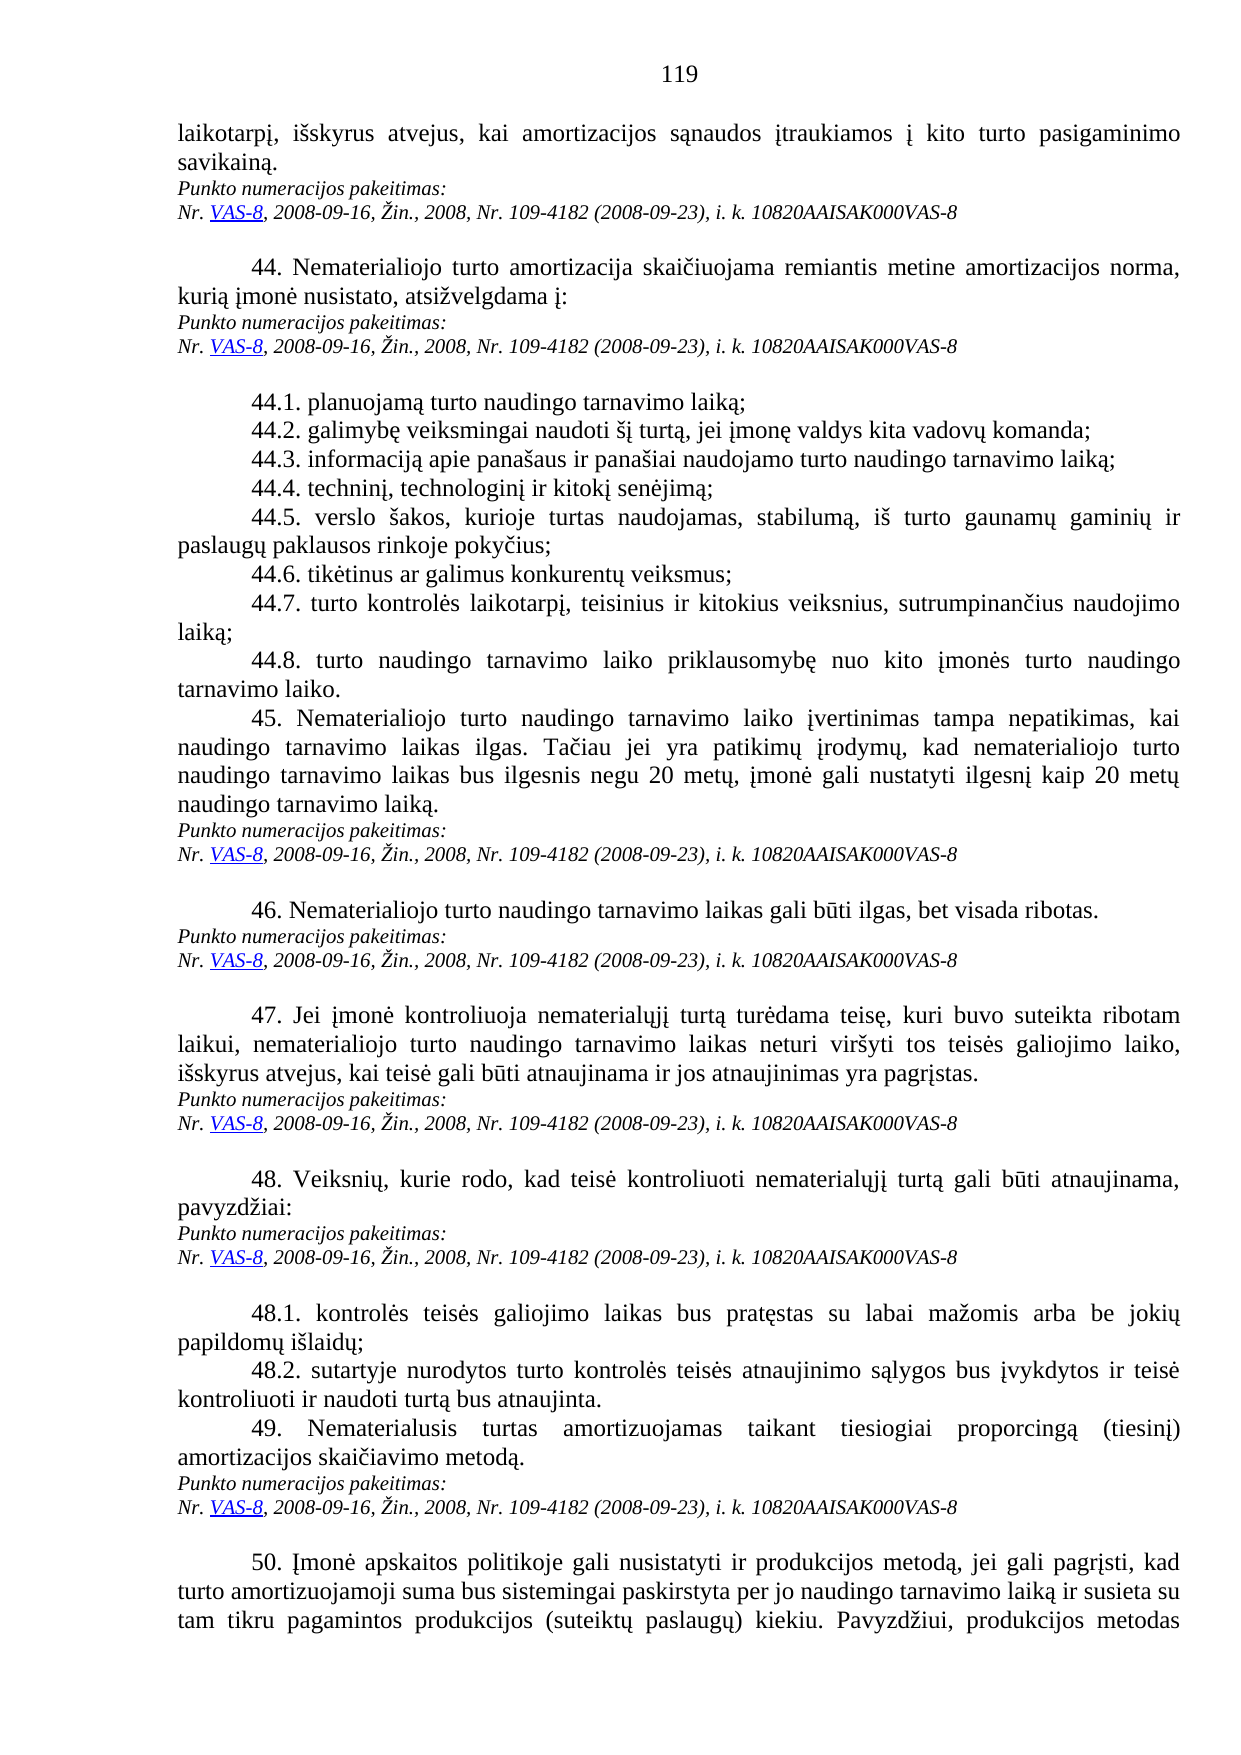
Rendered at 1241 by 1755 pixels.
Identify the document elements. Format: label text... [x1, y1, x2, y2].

text Nr. VAS-8, 2008-09-16, Žin., 2008, Nr. 109-4182 (2008-09-23), i. k. 10820AAISAK000VAS-8 [177, 1495, 1181, 1519]
text Punkto numeracijos pakeitimas: [177, 176, 1181, 200]
text 48. Veiksnių, kurie rodo, kad teisė kontroliuoti nematerialųjį turtą gali būti atnaujinama, pavyzdžiai: [177, 1164, 1181, 1221]
text 44.4. techninį, technologinį ir kitokį senėjimą; [177, 473, 1181, 502]
text 44.1. planuojamą turto naudingo tarnavimo laiką; [177, 387, 1181, 416]
text Punkto numeracijos pakeitimas: [177, 310, 1181, 334]
text Punkto numeracijos pakeitimas: [177, 1221, 1181, 1245]
text Nr. VAS-8, 2008-09-16, Žin., 2008, Nr. 109-4182 (2008-09-23), i. k. 10820AAISAK000VAS-8 [177, 842, 1181, 866]
text Nr. VAS-8, 2008-09-16, Žin., 2008, Nr. 109-4182 (2008-09-23), i. k. 10820AAISAK000VAS-8 [177, 1111, 1181, 1135]
text Punkto numeracijos pakeitimas: [177, 1087, 1181, 1111]
text 44. Nematerialiojo turto amortizacija skaičiuojama remiantis metine amortizacijos norma, kurią įmonė nusistato, atsižvelgdama į: [177, 252, 1181, 310]
text 44.2. galimybę veiksmingai naudoti šį turtą, jei įmonę valdys kita vadovų komanda; [177, 416, 1181, 444]
text 48.1. kontrolės teisės galiojimo laikas bus pratęstas su labai mažomis arba be jokių papildomų išlaidų; [177, 1298, 1181, 1356]
text Punkto numeracijos pakeitimas: [177, 924, 1181, 948]
text 45. Nematerialiojo turto naudingo tarnavimo laiko įvertinimas tampa nepatikimas, kai naudingo tarnavimo laikas ilgas. Tačiau jei yra patikimų įrodymų, kad nematerialiojo turto naudingo tarnavimo laikas bus ilgesnis negu 20 metų, įmonė gali nustatyti ilgesnį kaip 20 metų naudingo tarnavimo laiką. [177, 703, 1181, 818]
text 44.8. turto naudingo tarnavimo laiko priklausomybę nuo kito įmonės turto naudingo tarnavimo laiko. [177, 646, 1181, 703]
text Nr. VAS-8, 2008-09-16, Žin., 2008, Nr. 109-4182 (2008-09-23), i. k. 10820AAISAK000VAS-8 [177, 1245, 1181, 1269]
text laikotarpį, išskyrus atvejus, kai amortizacijos sąnaudos įtraukiamos į kito turto pasigaminimo savikainą. [177, 118, 1181, 176]
text Nr. VAS-8, 2008-09-16, Žin., 2008, Nr. 109-4182 (2008-09-23), i. k. 10820AAISAK000VAS-8 [177, 334, 1181, 358]
text 44.7. turto kontrolės laikotarpį, teisinius ir kitokius veiksnius, sutrumpinančius naudojimo laiką; [177, 588, 1181, 646]
text 50. Įmonė apskaitos politikoje gali nusistatyti ir produkcijos metodą, jei gali pagrįsti, kad turto amortizuojamoji suma bus sistemingai paskirstyta per jo naudingo tarnavimo laiką ir susieta su tam tikru pagamintos produkcijos (suteiktų paslaugų) kiekiu. Pavyzdžiui, produkcijos metodas [177, 1547, 1181, 1634]
text 48.2. sutartyje nurodytos turto kontrolės teisės atnaujinimo sąlygos bus įvykdytos ir teisė kontroliuoti ir naudoti turtą bus atnaujinta. [177, 1356, 1181, 1413]
text 44.6. tikėtinus ar galimus konkurentų veiksmus; [177, 559, 1181, 588]
text Nr. VAS-8, 2008-09-16, Žin., 2008, Nr. 109-4182 (2008-09-23), i. k. 10820AAISAK000VAS-8 [177, 200, 1181, 224]
text Nr. VAS-8, 2008-09-16, Žin., 2008, Nr. 109-4182 (2008-09-23), i. k. 10820AAISAK000VAS-8 [177, 948, 1181, 972]
text Punkto numeracijos pakeitimas: [177, 818, 1181, 842]
text 46. Nematerialiojo turto naudingo tarnavimo laikas gali būti ilgas, bet visada ribotas. [177, 895, 1181, 924]
text 44.3. informaciją apie panašaus ir panašiai naudojamo turto naudingo tarnavimo laiką; [177, 444, 1181, 473]
text 49. Nematerialusis turtas amortizuojamas taikant tiesiogiai proporcingą (tiesinį) amortizacijos skaičiavimo metodą. [177, 1413, 1181, 1471]
text 47. Jei įmonė kontroliuoja nematerialųjį turtą turėdama teisę, kuri buvo suteikta ribotam laikui, nematerialiojo turto naudingo tarnavimo laikas neturi viršyti tos teisės galiojimo laiko, išskyrus atvejus, kai teisė gali būti atnaujinama ir jos atnaujinimas yra pagrįstas. [177, 1001, 1181, 1087]
text 44.5. verslo šakos, kurioje turtas naudojamas, stabilumą, iš turto gaunamų gaminių ir paslaugų paklausos rinkoje pokyčius; [177, 502, 1181, 559]
text Punkto numeracijos pakeitimas: [177, 1471, 1181, 1495]
